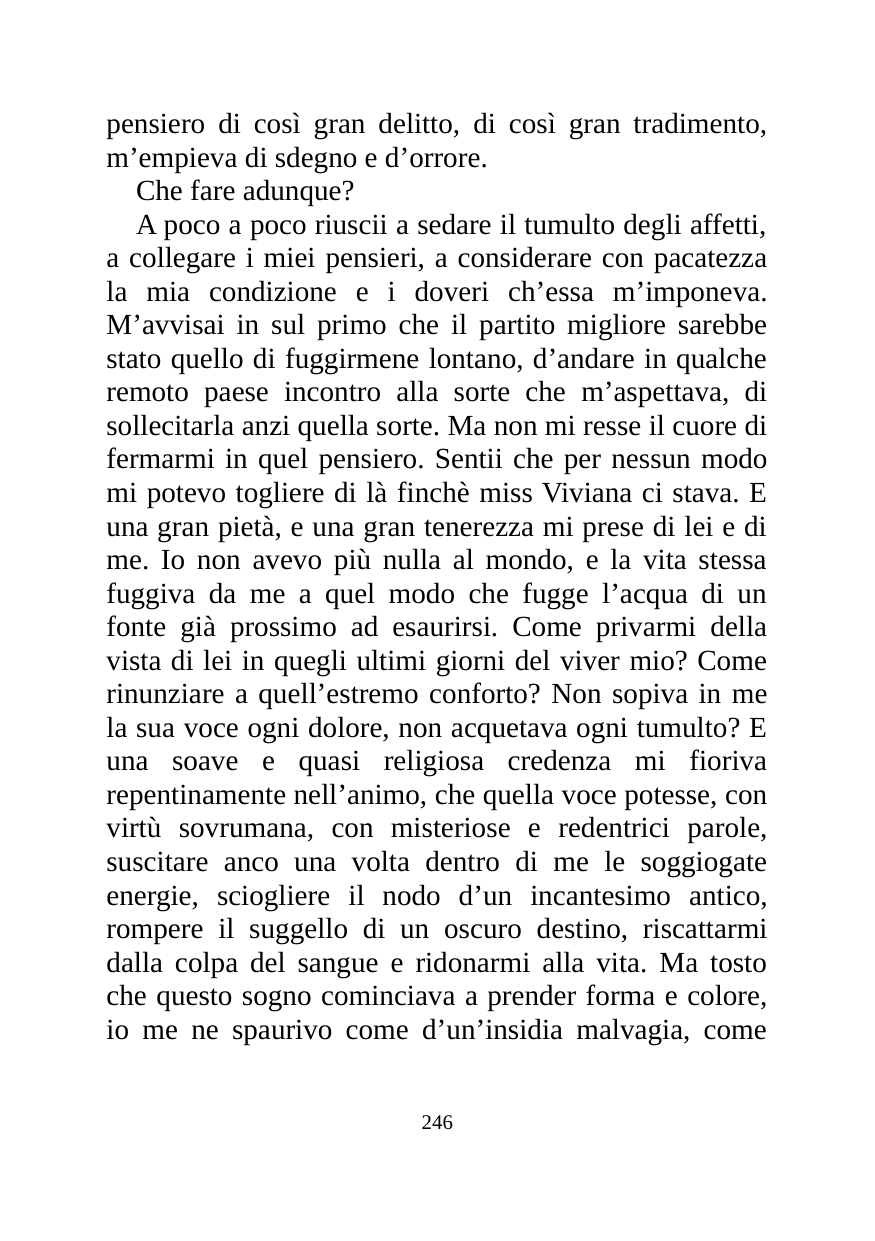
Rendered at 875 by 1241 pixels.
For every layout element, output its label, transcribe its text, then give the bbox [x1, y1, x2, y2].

text pensiero di così gran delitto, di così gran tradimento, m’empieva di sdegno e d’orrore. [106, 106, 768, 173]
text A poco a poco riuscii a sedare il tumulto degli affetti, a collegare i miei pensieri, a considerare con pacatezza la mia condizione e i doveri ch’essa m’imponeva. M’avvisai in sul primo che il partito migliore sarebbe stato quello di fuggirmene lontano, d’andare in qualche remoto paese incontro alla sorte che m’aspettava, di sollecitarla anzi quella sorte. Ma non mi resse il cuore di fermarmi in quel pensiero. Sentii che per nessun modo mi potevo togliere di là finchè miss Viviana ci stava. E una gran pietà, e una gran tenerezza mi prese di lei e di me. Io non avevo più nulla al mondo, e la vita stessa fuggiva da me a quel modo che fugge l’acqua di un fonte già prossimo ad esaurirsi. Come privarmi della vista di lei in quegli ultimi giorni del viver mio? Come rinunziare a quell’estremo conforto? Non sopiva in me la sua voce ogni dolore, non acquetava ogni tumulto? E una soave e quasi religiosa credenza mi fioriva repentinamente nell’animo, che quella voce potesse, con virtù sovrumana, con misteriose e redentrici parole, suscitare anco una volta dentro di me le soggiogate energie, sciogliere il nodo d’un incantesimo antico, rompere il suggello di un oscuro destino, riscattarmi dalla colpa del sangue e ridonarmi alla vita. Ma tosto che questo sogno cominciava a prender forma e colore, io me ne spaurivo come d’un’insidia malvagia, come [106, 207, 768, 1045]
text Che fare adunque? [106, 173, 768, 207]
